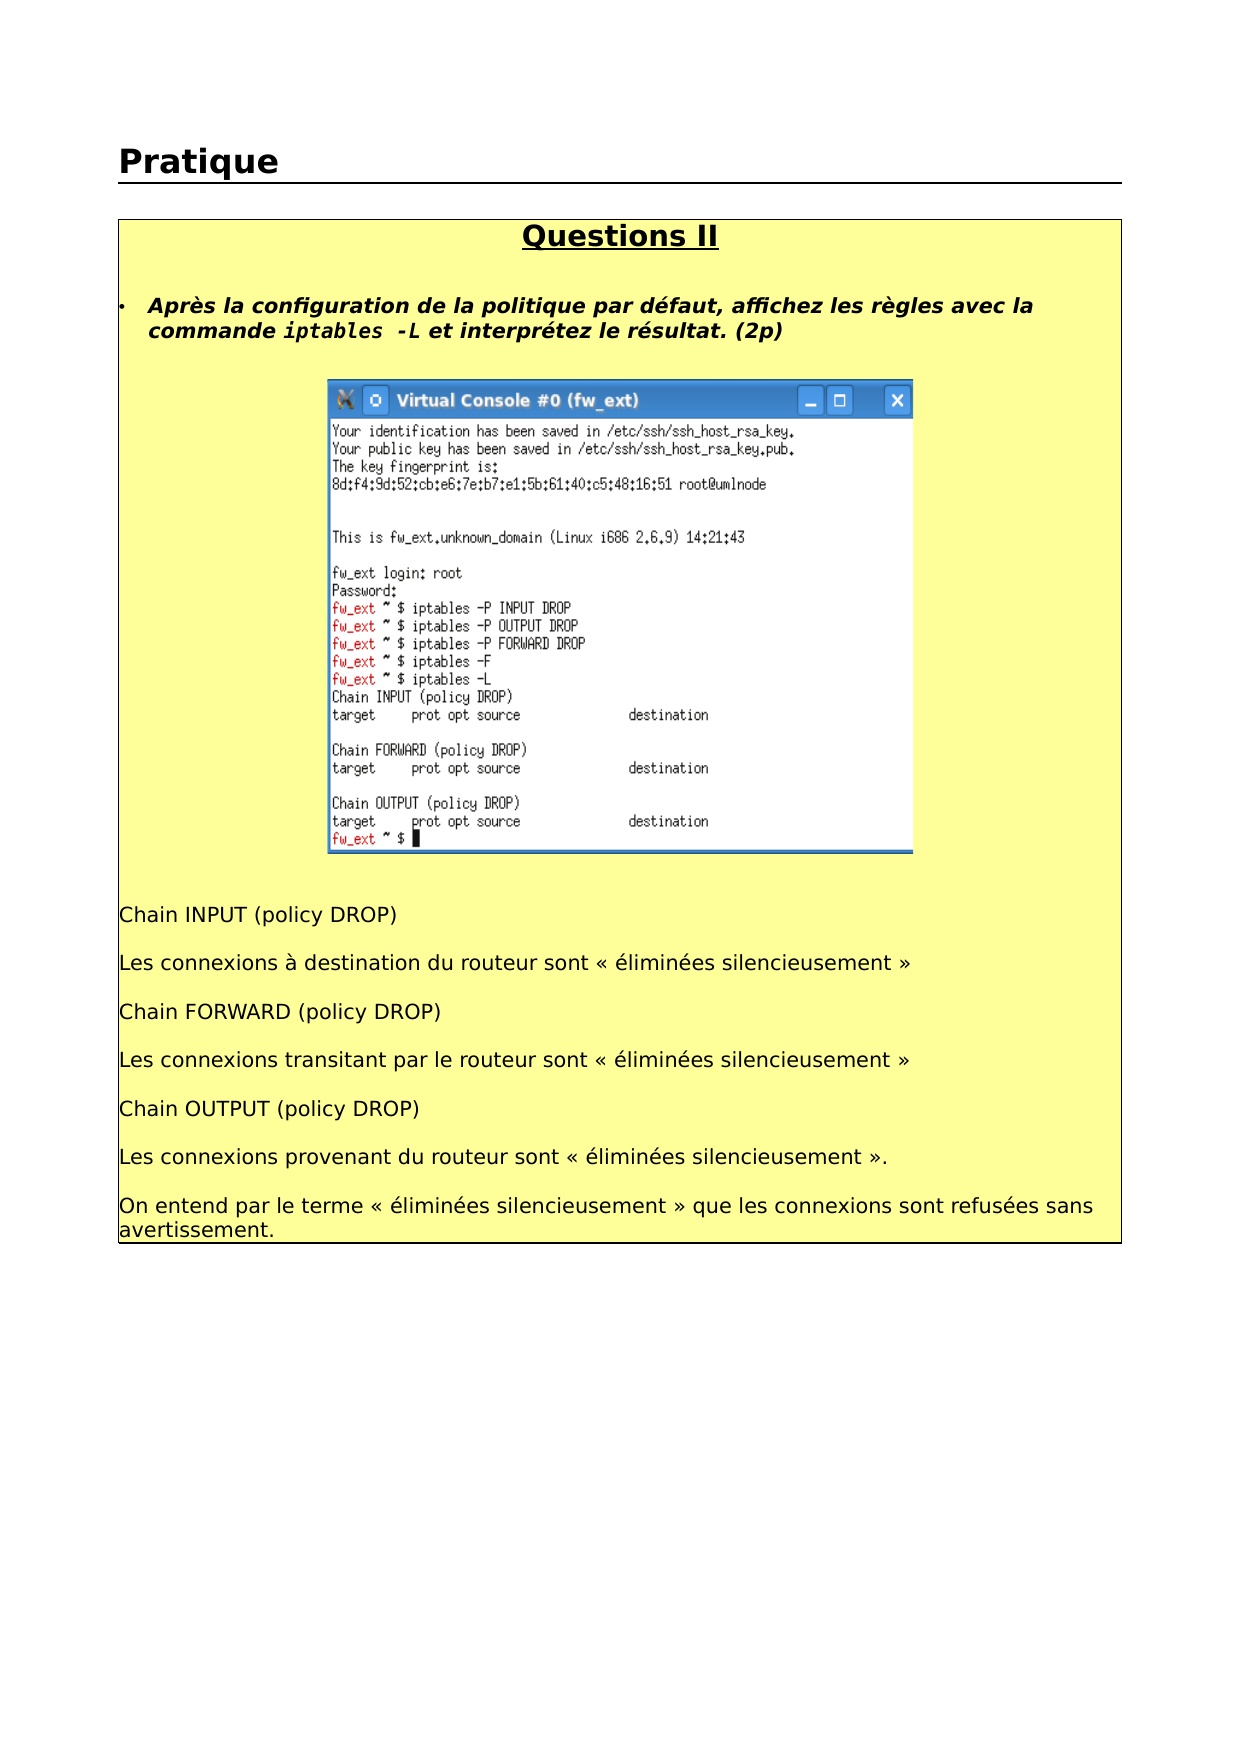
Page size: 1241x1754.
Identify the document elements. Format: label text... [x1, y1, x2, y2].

subtitle Questions II [119, 220, 1121, 253]
text Chain OUTPUT (policy DROP) [119, 1096, 1121, 1121]
text On entend par le terme « éliminées silencieusement » que les connexions sont refusées sans avertissement. [119, 1193, 1121, 1242]
list Après la configuration de la politique par défaut, affichez les règles avec la commande iptables -L et interprétez le résultat. (2p) [119, 294, 1121, 343]
subtitle Pratique [118, 143, 1122, 182]
text Chain FORWARD (policy DROP) [119, 999, 1121, 1023]
picture [327, 379, 914, 854]
text Chain INPUT (policy DROP) [119, 902, 1121, 926]
text Les connexions provenant du routeur sont « éliminées silencieusement ». [119, 1145, 1121, 1169]
text Les connexions à destination du routeur sont « éliminées silencieusement » [119, 951, 1121, 975]
text Les connexions transitant par le routeur sont « éliminées silencieusement » [119, 1048, 1121, 1072]
